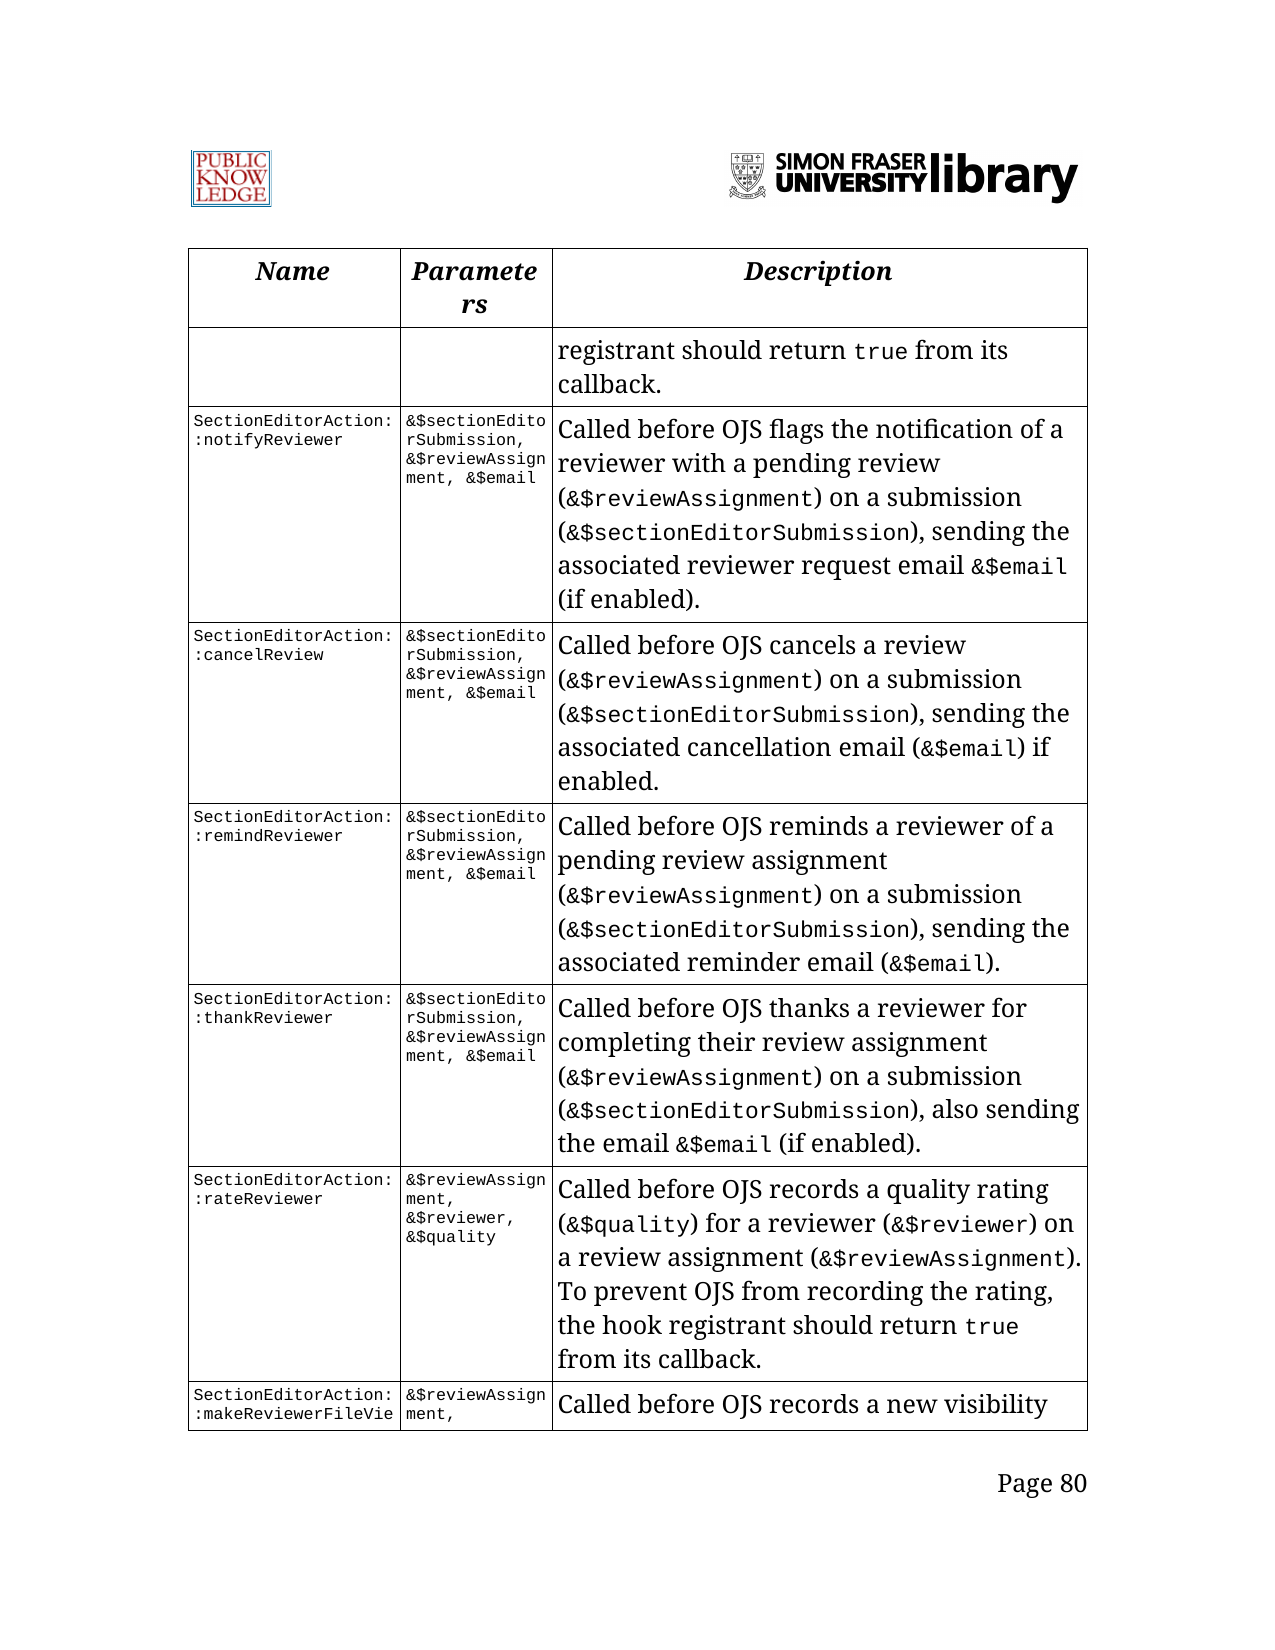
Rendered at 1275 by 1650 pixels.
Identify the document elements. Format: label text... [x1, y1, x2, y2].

table_header Name [189, 249, 400, 327]
table_cell &$sectionEditorSubmission, &$reviewAssignment, &$email [401, 407, 552, 622]
table_cell SectionEditorAction::remindReviewer [189, 804, 400, 984]
table_cell &$sectionEditorSubmission, &$reviewAssignment, &$email [401, 985, 552, 1166]
table_cell Called before OJS reminds a reviewer of a pending review assignment (&$reviewAssignment) on a submission (&$sectionEditorSubmission), sending the associated reminder email (&$email). [553, 804, 1087, 984]
table_cell &$sectionEditorSubmission, &$reviewAssignment, &$email [401, 623, 552, 803]
table_cell SectionEditorAction::makeReviewerFileVie [189, 1382, 400, 1430]
table_cell SectionEditorAction::cancelReview [189, 623, 400, 803]
picture [723, 150, 1083, 207]
table_cell [189, 328, 400, 406]
table_cell registrant should return true from its callback. [553, 328, 1087, 406]
table_cell Called before OJS cancels a review (&$reviewAssignment) on a submission (&$sectionEditorSubmission), sending the associated cancellation email (&$email) if enabled. [553, 623, 1087, 803]
table_cell Called before OJS records a new visibility [553, 1382, 1087, 1430]
table_cell SectionEditorAction::thankReviewer [189, 985, 400, 1166]
table_cell Called before OJS records a quality rating (&$quality) for a reviewer (&$reviewer) on a review assignment (&$reviewAssignment). To prevent OJS from recording the rating, the hook registrant should return true from its callback. [553, 1167, 1087, 1381]
table_cell &$sectionEditorSubmission, &$reviewAssignment, &$email [401, 804, 552, 984]
table_cell [401, 328, 552, 406]
table_header Parameters [401, 249, 552, 327]
table_cell &$reviewAssignment, [401, 1382, 552, 1430]
table_cell Called before OJS thanks a reviewer for completing their review assignment (&$reviewAssignment) on a submission (&$sectionEditorSubmission), also sending the email &$email (if enabled). [553, 985, 1087, 1166]
table_cell SectionEditorAction::notifyReviewer [189, 407, 400, 622]
table_cell &$reviewAssignment, &$reviewer, &$quality [401, 1167, 552, 1381]
table_cell SectionEditorAction::rateReviewer [189, 1167, 400, 1381]
picture [193, 150, 272, 205]
table_header Description [553, 249, 1087, 327]
table_cell Called before OJS flags the notification of a reviewer with a pending review (&$reviewAssignment) on a submission (&$sectionEditorSubmission), sending the associated reviewer request email &$email (if enabled). [553, 407, 1087, 622]
